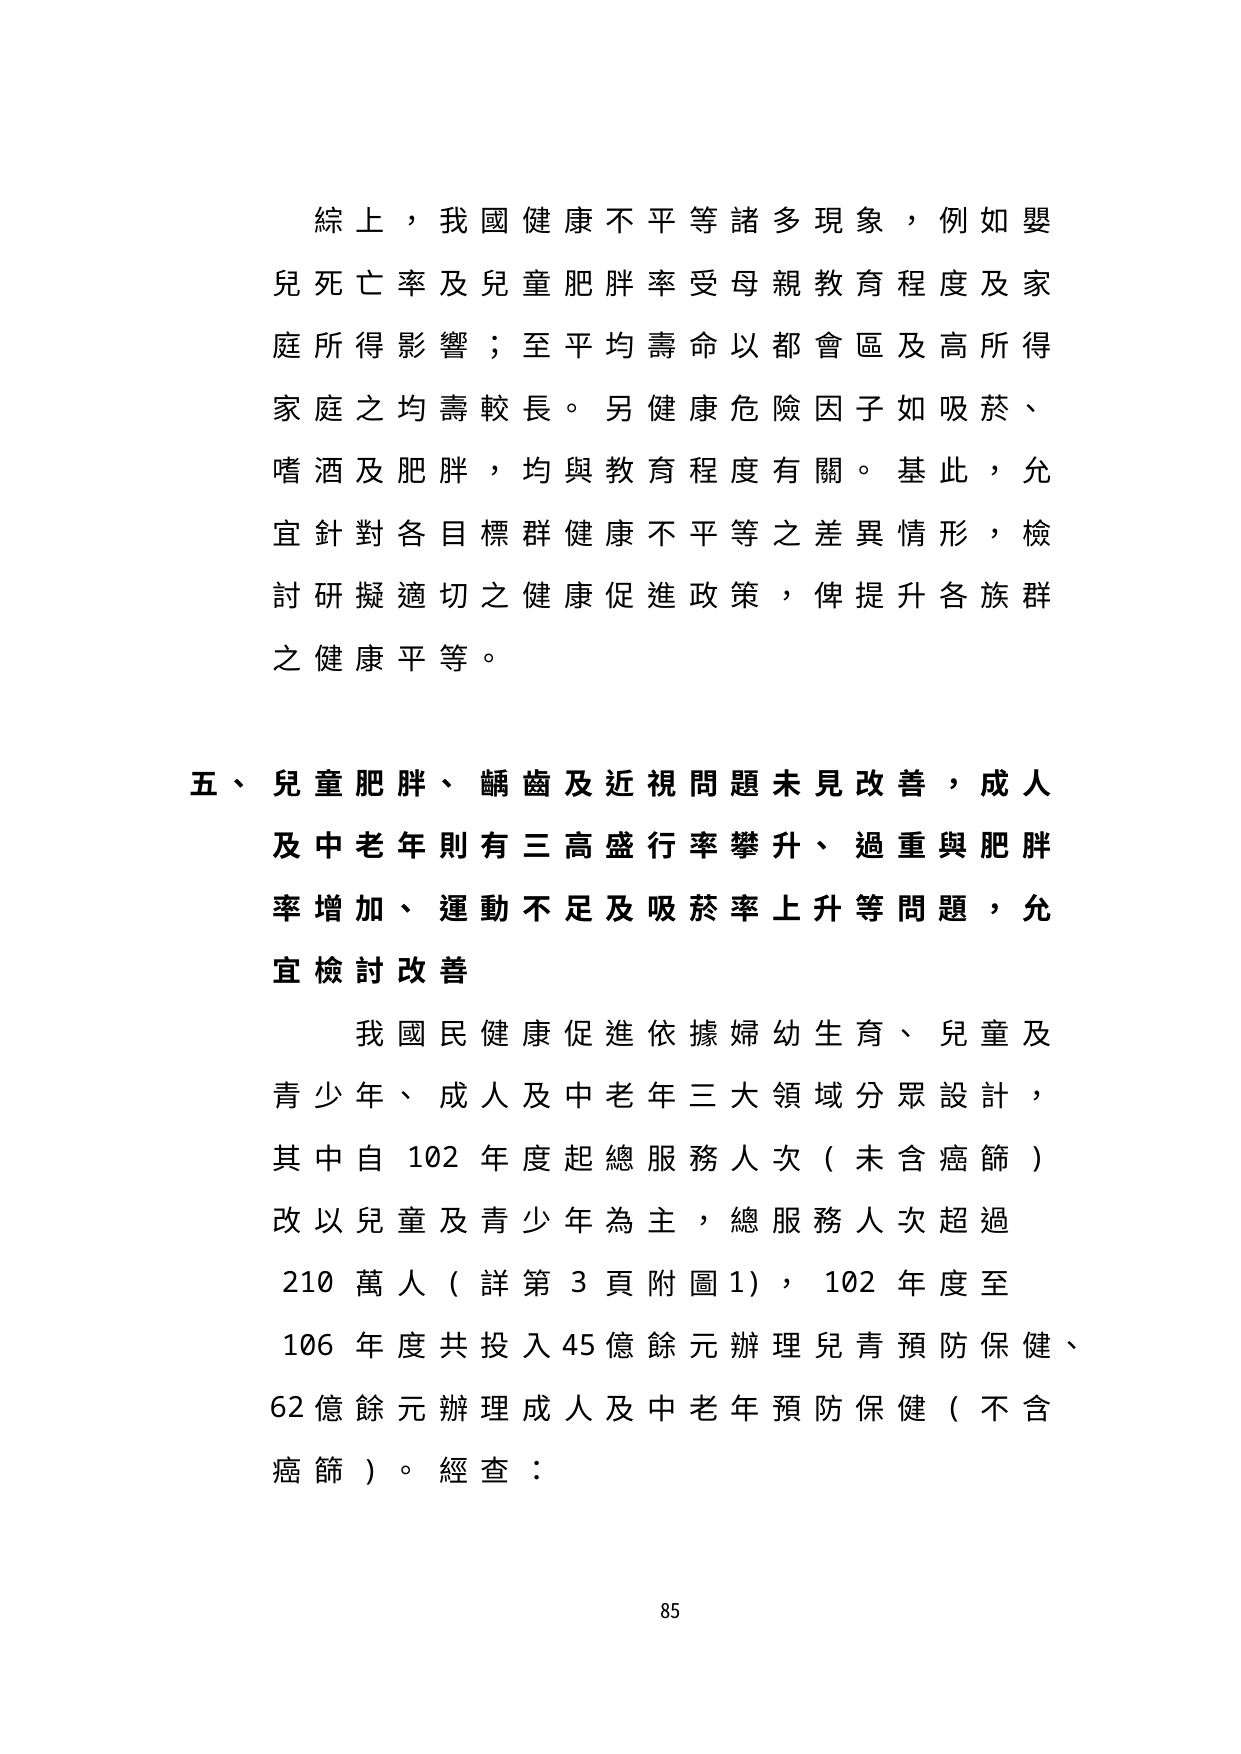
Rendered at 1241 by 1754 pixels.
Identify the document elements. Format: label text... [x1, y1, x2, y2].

text 綜上，我國健康不平等諸多現象，例如嬰兒死亡率及兒童肥胖率受母親教育程度及家庭所得影響；至平均壽命以都會區及高所得家庭之均壽較長。另健康危險因子如吸菸、嗜酒及肥胖，均與教育程度有關。基此，允宜針對各目標群健康不平等之差異情形，檢討研擬適切之健康促進政策，俾提升各族群之健康平等。 [242, 177, 1058, 677]
text 我國民健康促進依據婦幼生育、兒童及青少年、成人及中老年三大領域分眾設計，其中自102年度起總服務人次(未含癌篩)改以兒童及青少年為主，總服務人次超過210萬人(詳第3頁附圖1)，102年度至106年度共投入45億餘元辦理兒青預防保健、62億餘元辦理成人及中老年預防保健(不含癌篩)。經查： [183, 990, 1058, 1490]
text 五、兒童肥胖、齲齒及近視問題未見改善，成人及中老年則有三高盛行率攀升、過重與肥胖率增加、運動不足及吸菸率上升等問題，允宜檢討改善 [183, 740, 1058, 990]
